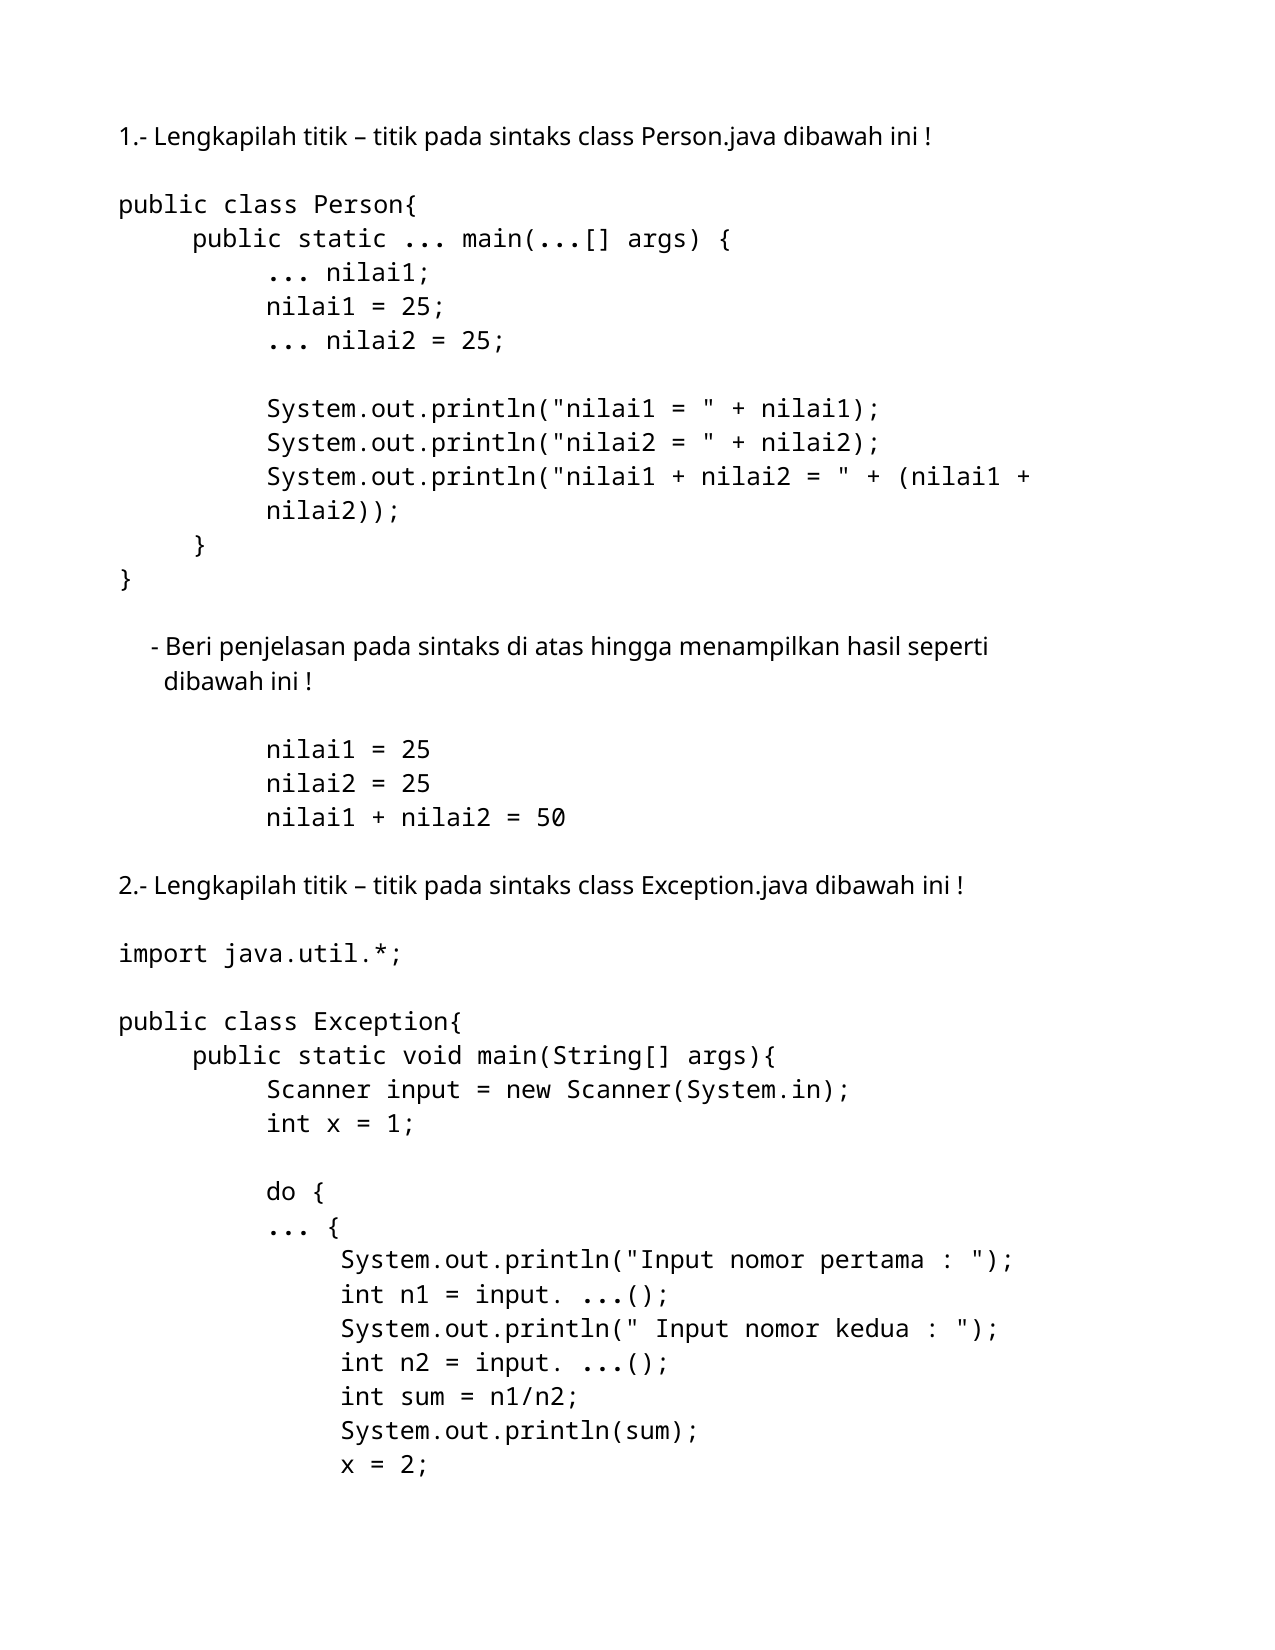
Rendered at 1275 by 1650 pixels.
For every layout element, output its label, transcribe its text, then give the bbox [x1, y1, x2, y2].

text public static ... main(...[] args) { [118, 220, 1157, 254]
text int n2 = input. ...(); [118, 1344, 1157, 1378]
text public static void main(String[] args){ [118, 1038, 1157, 1072]
text } - Beri penjelasan pada sintaks di atas hingga menampilkan hasil seperti dibawah ini ! nilai1 = 25 [118, 561, 1157, 765]
text x = 2; [118, 1447, 1157, 1481]
text ... nilai1; [118, 254, 1157, 288]
text System.out.println("nilai2 = " + nilai2); [118, 425, 1157, 459]
text System.out.println("nilai1 = " + nilai1); [118, 391, 1157, 425]
text System.out.println(" Input nomor kedua : "); [118, 1310, 1157, 1344]
text nilai2 = 25 [118, 765, 1157, 799]
text 1.- Lengkapilah titik – titik pada sintaks class Person.java dibawah ini ! public class Person{ [118, 118, 1157, 220]
text System.out.println("Input nomor pertama : "); [118, 1242, 1157, 1276]
text nilai1 = 25; [118, 288, 1157, 322]
text ... { [118, 1208, 1157, 1242]
text ... nilai2 = 25; [118, 322, 1157, 357]
text int n1 = input. ...(); [118, 1276, 1157, 1310]
text } [118, 527, 1157, 561]
text do { [118, 1174, 1157, 1208]
text int sum = n1/n2; [118, 1378, 1157, 1412]
text System.out.println(sum); [118, 1412, 1157, 1447]
text Scanner input = new Scanner(System.in); [118, 1072, 1157, 1106]
text nilai1 + nilai2 = 50 2.- Lengkapilah titik – titik pada sintaks class Exception.java dibawah ini ! import java.util.*; [118, 799, 1157, 970]
text System.out.println("nilai1 + nilai2 = " + (nilai1 + nilai2)); [118, 459, 1157, 527]
text public class Exception{ [118, 1004, 1157, 1038]
text int x = 1; [118, 1106, 1157, 1140]
